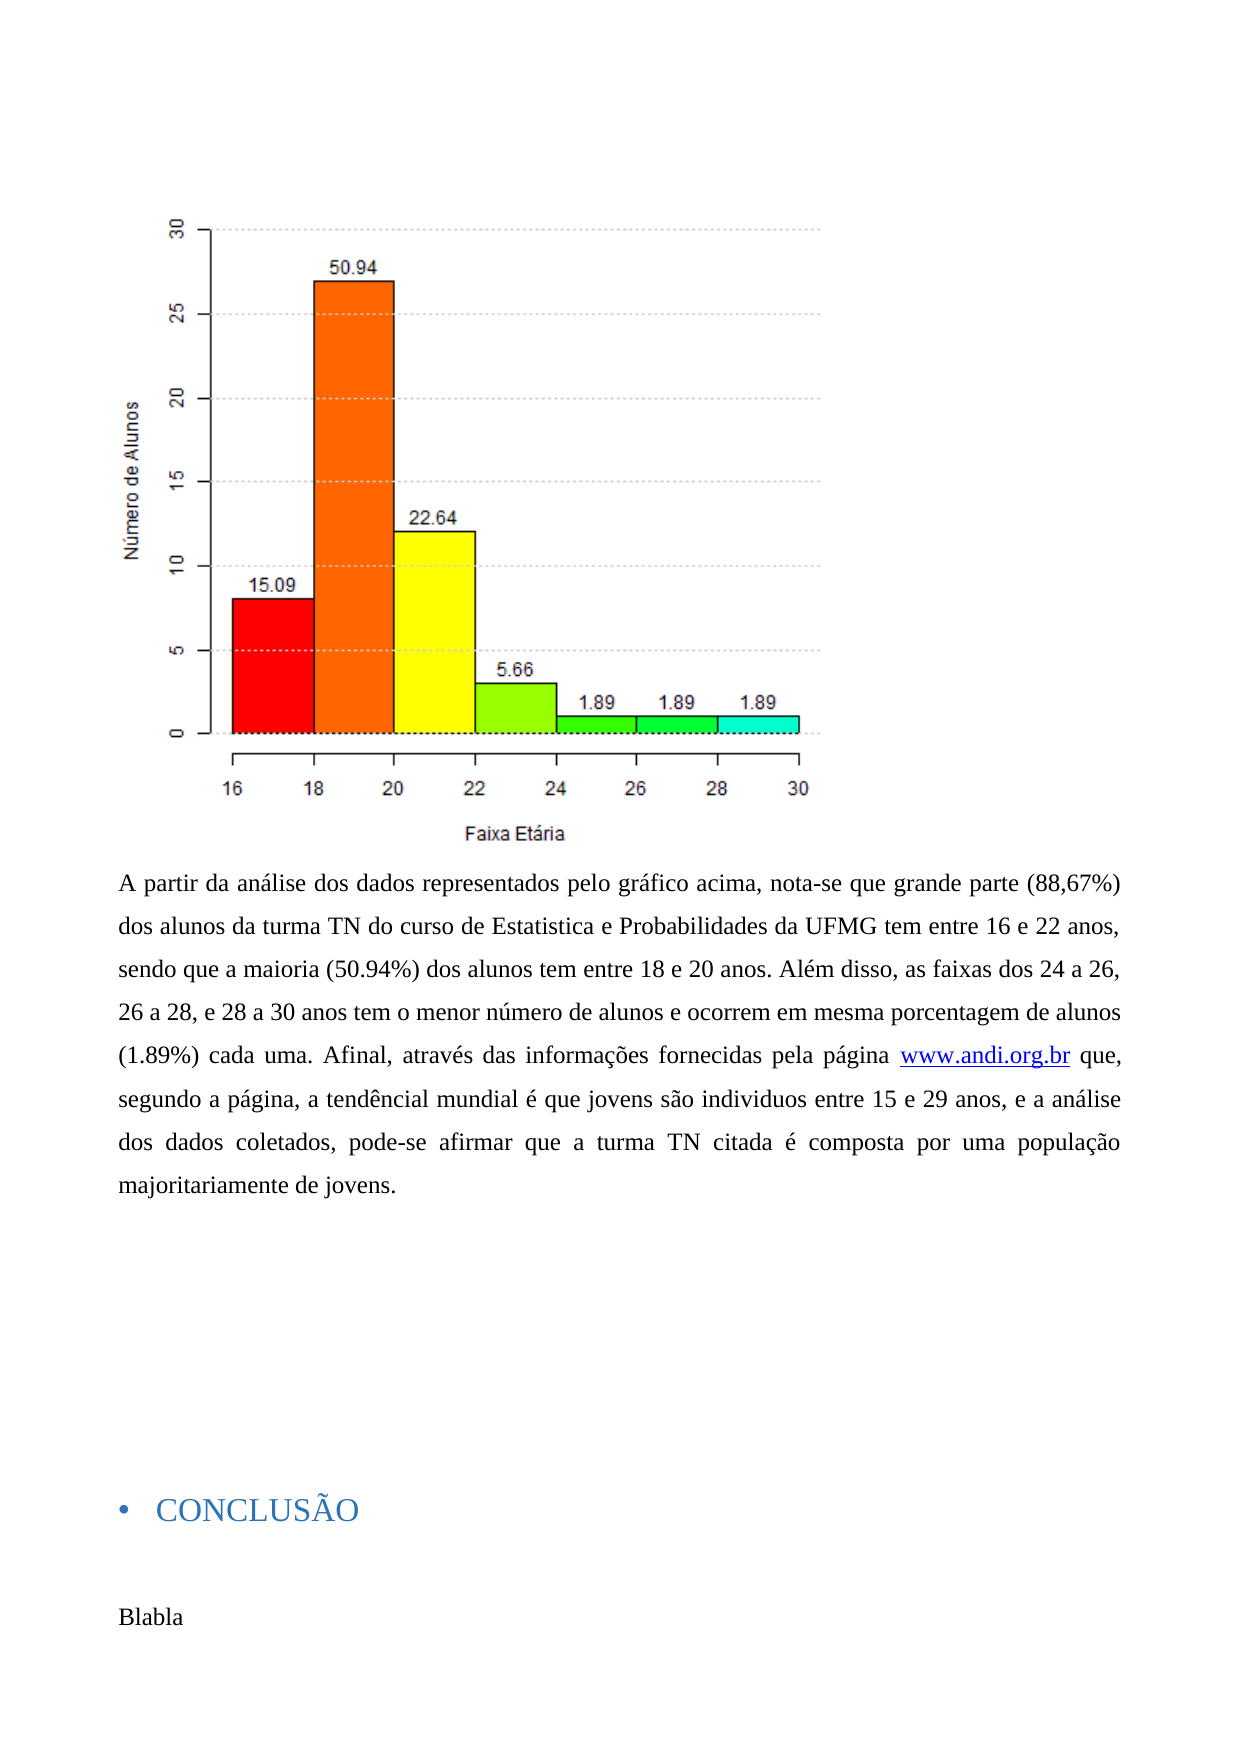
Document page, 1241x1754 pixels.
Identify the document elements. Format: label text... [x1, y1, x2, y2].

list CONCLUSÃO [81, 1490, 1122, 1528]
text Blabla [118, 1602, 1122, 1631]
text A partir da análise dos dados representados pelo gráfico acima, nota-se que grande parte (88,67%) dos alunos da turma TN do curso de Estatistica e Probabilidades da UFMG tem entre 16 e 22 anos, sendo que a maioria (50.94%) dos alunos tem entre 18 e 20 anos. Além disso, as faixas dos 24 a 26, 26 a 28, e 28 a 30 anos tem o menor número de alunos e ocorrem em mesma porcentagem de alunos (1.89%) cada uma. Afinal, através das informações fornecidas pela página www.andi.org.br que, segundo a página, a tendêncial mundial é que jovens são individuos entre 15 e 29 anos, e a análise dos dados coletados, pode-se afirmar que a turma TN citada é composta por uma população majoritariamente de jovens. [118, 868, 1122, 1199]
